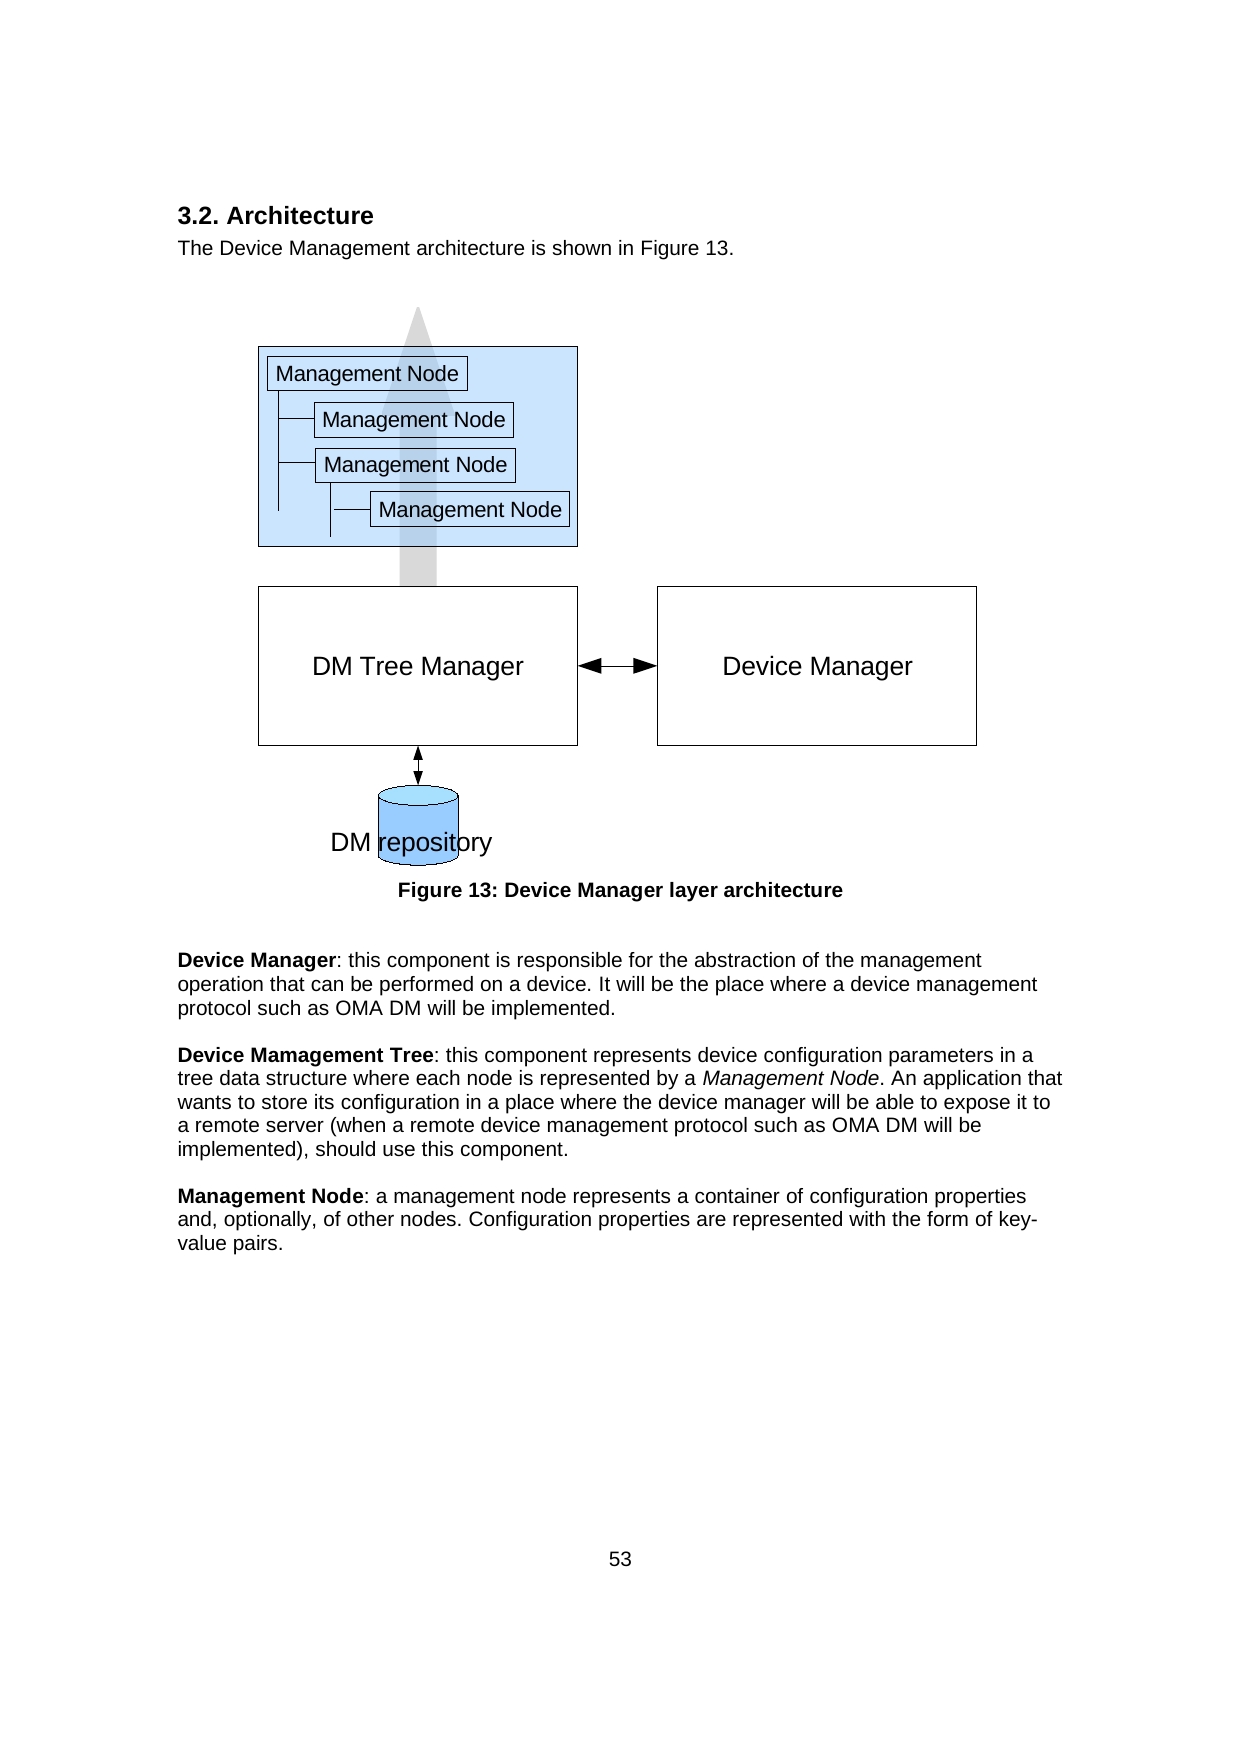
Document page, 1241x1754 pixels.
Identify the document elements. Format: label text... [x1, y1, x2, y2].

text Figure 13: Device Manager layer architecture [177, 301, 1063, 902]
text Device Mamagement Tree: this component represents device configuration parameters in a tree data structure where each node is represented by a Management Node. An application that wants to store its configuration in a place where the device manager will be able to expose it to a remote server (when a remote device management protocol such as OMA DM will be implemented), should use this component. [177, 1043, 1063, 1161]
subtitle Architecture [177, 202, 1063, 230]
text Management Node: a management node represents a container of configuration properties and, optionally, of other nodes. Configuration properties are represented with the form of key-value pairs. [177, 1184, 1063, 1255]
text Device Manager: this component is responsible for the abstraction of the management operation that can be performed on a device. It will be the place where a device management protocol such as OMA DM will be implemented. [177, 949, 1063, 1019]
text The Device Management architecture is shown in Figure 13. [177, 236, 1063, 260]
